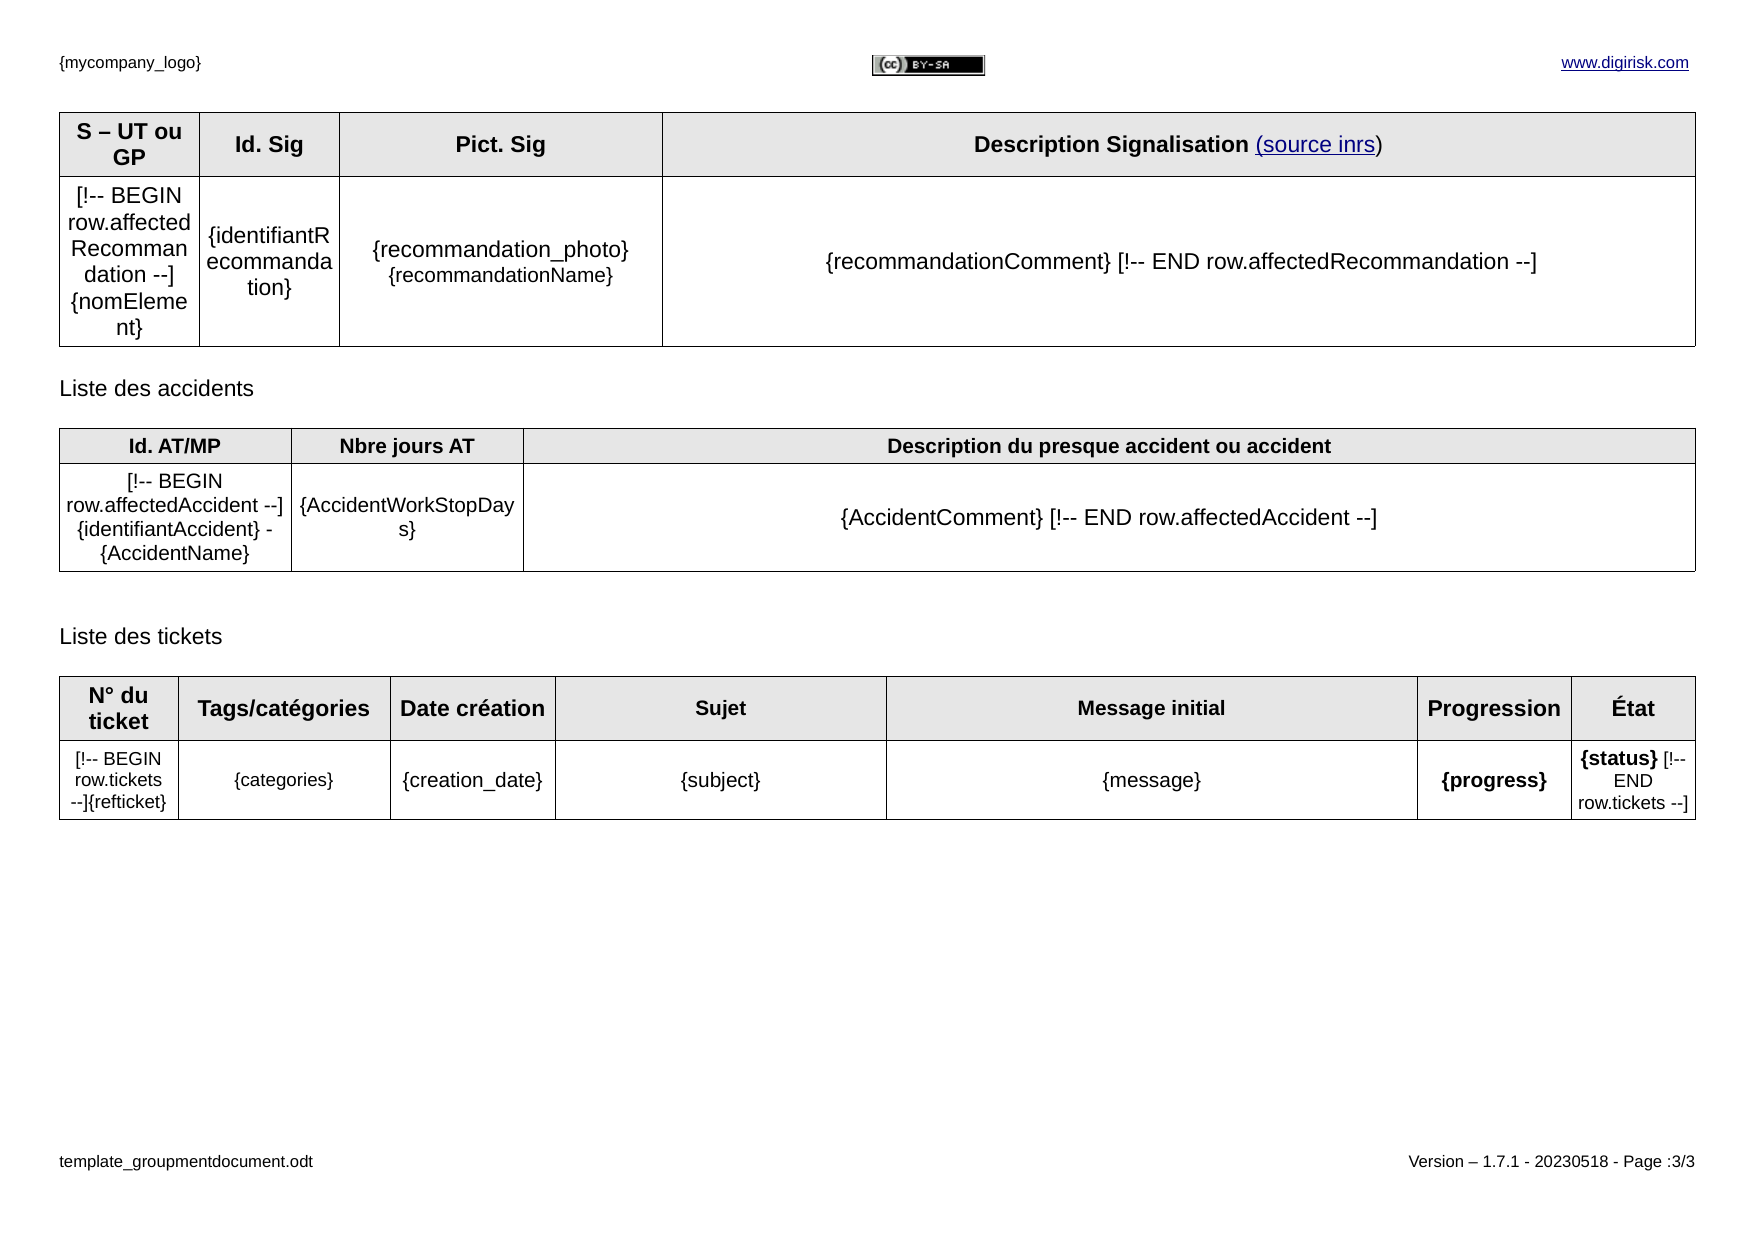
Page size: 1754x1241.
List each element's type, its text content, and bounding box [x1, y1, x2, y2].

table_cell [!-- BEGIN row.affectedRecommandation --]{nomElement} [60, 177, 199, 346]
table_cell {AccidentWorkStopDays} [292, 464, 523, 571]
text Liste des accidents [59, 375, 1695, 401]
table_cell {subject} [556, 741, 886, 819]
table_cell [!-- BEGIN row.affectedAccident --]{identifiantAccident} - {AccidentName} [60, 464, 291, 571]
table_header Progression [1418, 677, 1571, 740]
table_cell {message} [887, 741, 1417, 819]
table_header Description du presque accident ou accident [524, 429, 1695, 463]
table_cell [!-- BEGIN row.tickets --]{refticket} [60, 741, 178, 819]
table_header Pict. Sig [340, 113, 662, 176]
table_cell {categories} [179, 741, 390, 819]
table_header Message initial [887, 677, 1417, 740]
table_cell {status} [!-- END row.tickets --] [1572, 741, 1695, 819]
table_header N° du ticket [60, 677, 178, 740]
table_header S – UT ou GP [60, 113, 199, 176]
table_cell {creation_date} [391, 741, 555, 819]
table_cell {identifiantRecommandation} [200, 177, 339, 346]
table_header Id. Sig [200, 113, 339, 176]
text Liste des tickets [59, 623, 1695, 650]
table_header Tags/catégories [179, 677, 390, 740]
table_header État [1572, 677, 1695, 740]
table_cell {recommandation_photo} {recommandationName} [340, 177, 662, 346]
table_cell {recommandationComment} [!-- END row.affectedRecommandation --] [663, 177, 1695, 346]
picture [872, 55, 986, 76]
table_header Sujet [556, 677, 886, 740]
table_cell {progress} [1418, 741, 1571, 819]
table_header Nbre jours AT [292, 429, 523, 463]
table_header Date création [391, 677, 555, 740]
table_header Description Signalisation (source inrs) [663, 113, 1695, 176]
table_cell {AccidentComment} [!-- END row.affectedAccident --] [524, 464, 1695, 571]
table_header Id. AT/MP [60, 429, 291, 463]
